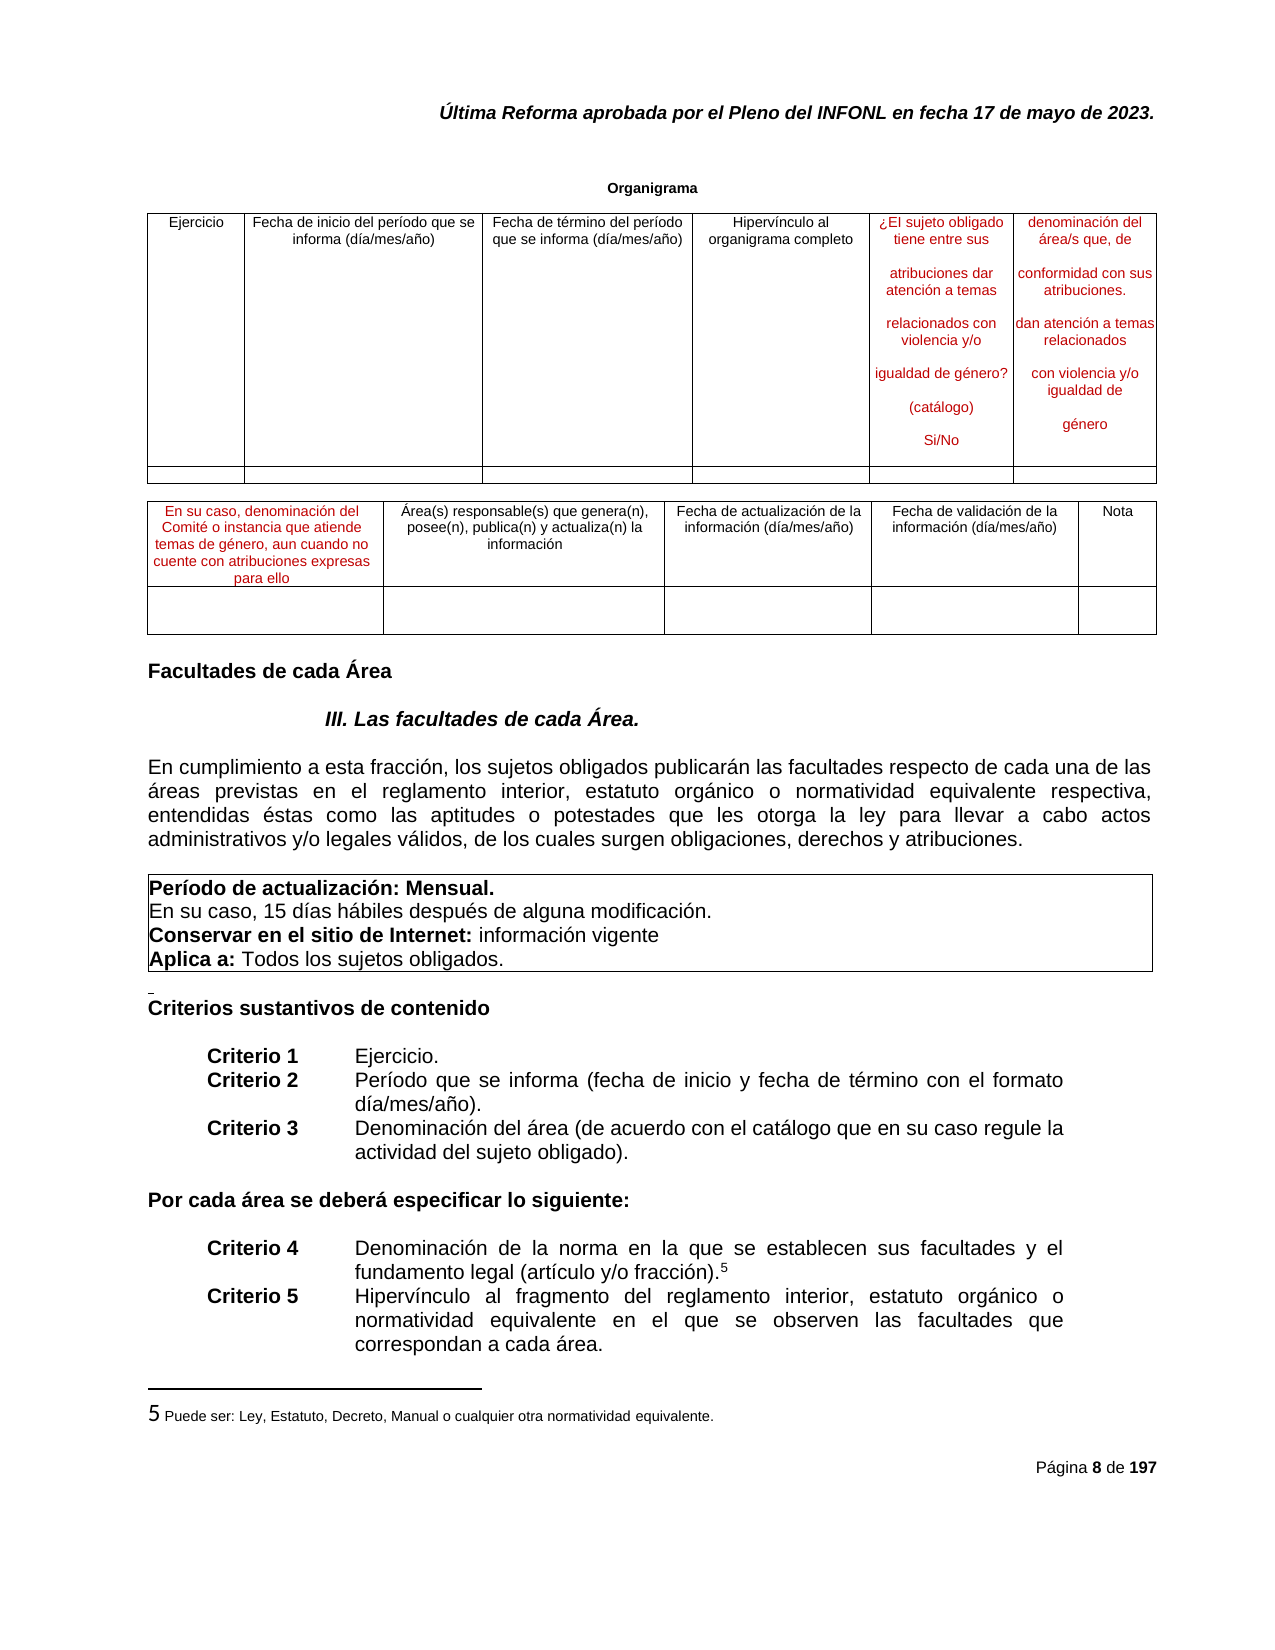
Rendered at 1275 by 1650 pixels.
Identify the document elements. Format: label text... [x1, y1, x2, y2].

text Criterio 1 Ejercicio. [207, 1044, 1065, 1068]
table_header Área(s) responsable(s) que genera(n), posee(n), publica(n) y actualiza(n) la información [384, 502, 664, 586]
text Criterio 2 Período que se informa (fecha de inicio y fecha de término con el formato día/mes/año). [207, 1068, 1065, 1116]
table_header Hipervínculo al organigrama completo [693, 214, 869, 466]
table_cell [665, 587, 871, 634]
list Puede ser: Ley, Estatuto, Decreto, Manual o cualquier otra normatividad equivalente. [148, 1397, 1157, 1427]
table_cell [148, 467, 244, 483]
table_header Ejercicio [148, 214, 244, 466]
table_cell [148, 587, 383, 634]
text Criterio 4 Denominación de la norma en la que se establecen sus facultades y el fundamento legal (artículo y/o fracción). [207, 1236, 1065, 1284]
text Criterio 5 Hipervínculo al fragmento del reglamento interior, estatuto orgánico o normatividad equivalente en el que se observen las facultades que correspondan a cada área. [207, 1284, 1065, 1356]
table_cell [870, 467, 1013, 483]
text Por cada área se deberá especificar lo siguiente: [148, 1188, 1065, 1212]
text En cumplimiento a esta fracción, los sujetos obligados publicarán las facultades respecto de cada una de las áreas previstas en el reglamento interior, estatuto orgánico o normatividad equivalente respectiva, entendidas éstas como las aptitudes o potestades que les otorga la ley para llevar a cabo actos administrativos y/o legales válidos, de los cuales surgen obligaciones, derechos y atribuciones. [148, 754, 1153, 850]
text Facultades de cada Área [148, 659, 1103, 683]
text Criterios sustantivos de contenido [148, 996, 1065, 1020]
text En su caso, 15 días hábiles después de alguna modificación. [149, 898, 1152, 922]
table_cell [872, 587, 1078, 634]
text Conservar en el sitio de Internet: información vigente [149, 922, 1152, 946]
table_cell [245, 467, 482, 483]
table_header En su caso, denominación del Comité o instancia que atiende temas de género, aun cuando no cuente con atribuciones expresas para ello [148, 502, 383, 586]
table_cell [1079, 587, 1156, 634]
text Aplica a: Todos los sujetos obligados. [149, 946, 1152, 971]
table_header Fecha de validación de la información (día/mes/año) [872, 502, 1078, 586]
table_cell [384, 587, 664, 634]
table_header Fecha de término del período que se informa (día/mes/año) [483, 214, 692, 466]
table_cell [693, 467, 869, 483]
table_header Fecha de inicio del período que se informa (día/mes/año) [245, 214, 482, 466]
text Período de actualización: Mensual. [149, 875, 1152, 898]
table_header denominación del área/s que, de conformidad con sus atribuciones. dan atención a temas relacionados con violencia y/o igualdad de género [1014, 214, 1156, 466]
table_cell [1014, 467, 1156, 483]
table_header Fecha de actualización de la información (día/mes/año) [665, 502, 871, 586]
text III. Las facultades de cada Área. [325, 707, 1063, 731]
table_header ¿EI sujeto obligado tiene entre sus atribuciones dar atención a temas relacionados con violencia y/o igualdad de género? (catálogo) Si/No [870, 214, 1013, 466]
text Criterio 3 Denominación del área (de acuerdo con el catálogo que en su caso regule la actividad del sujeto obligado). [207, 1116, 1065, 1164]
text Organigrama [148, 179, 1157, 196]
table_cell [483, 467, 692, 483]
table_header Nota [1079, 502, 1156, 586]
